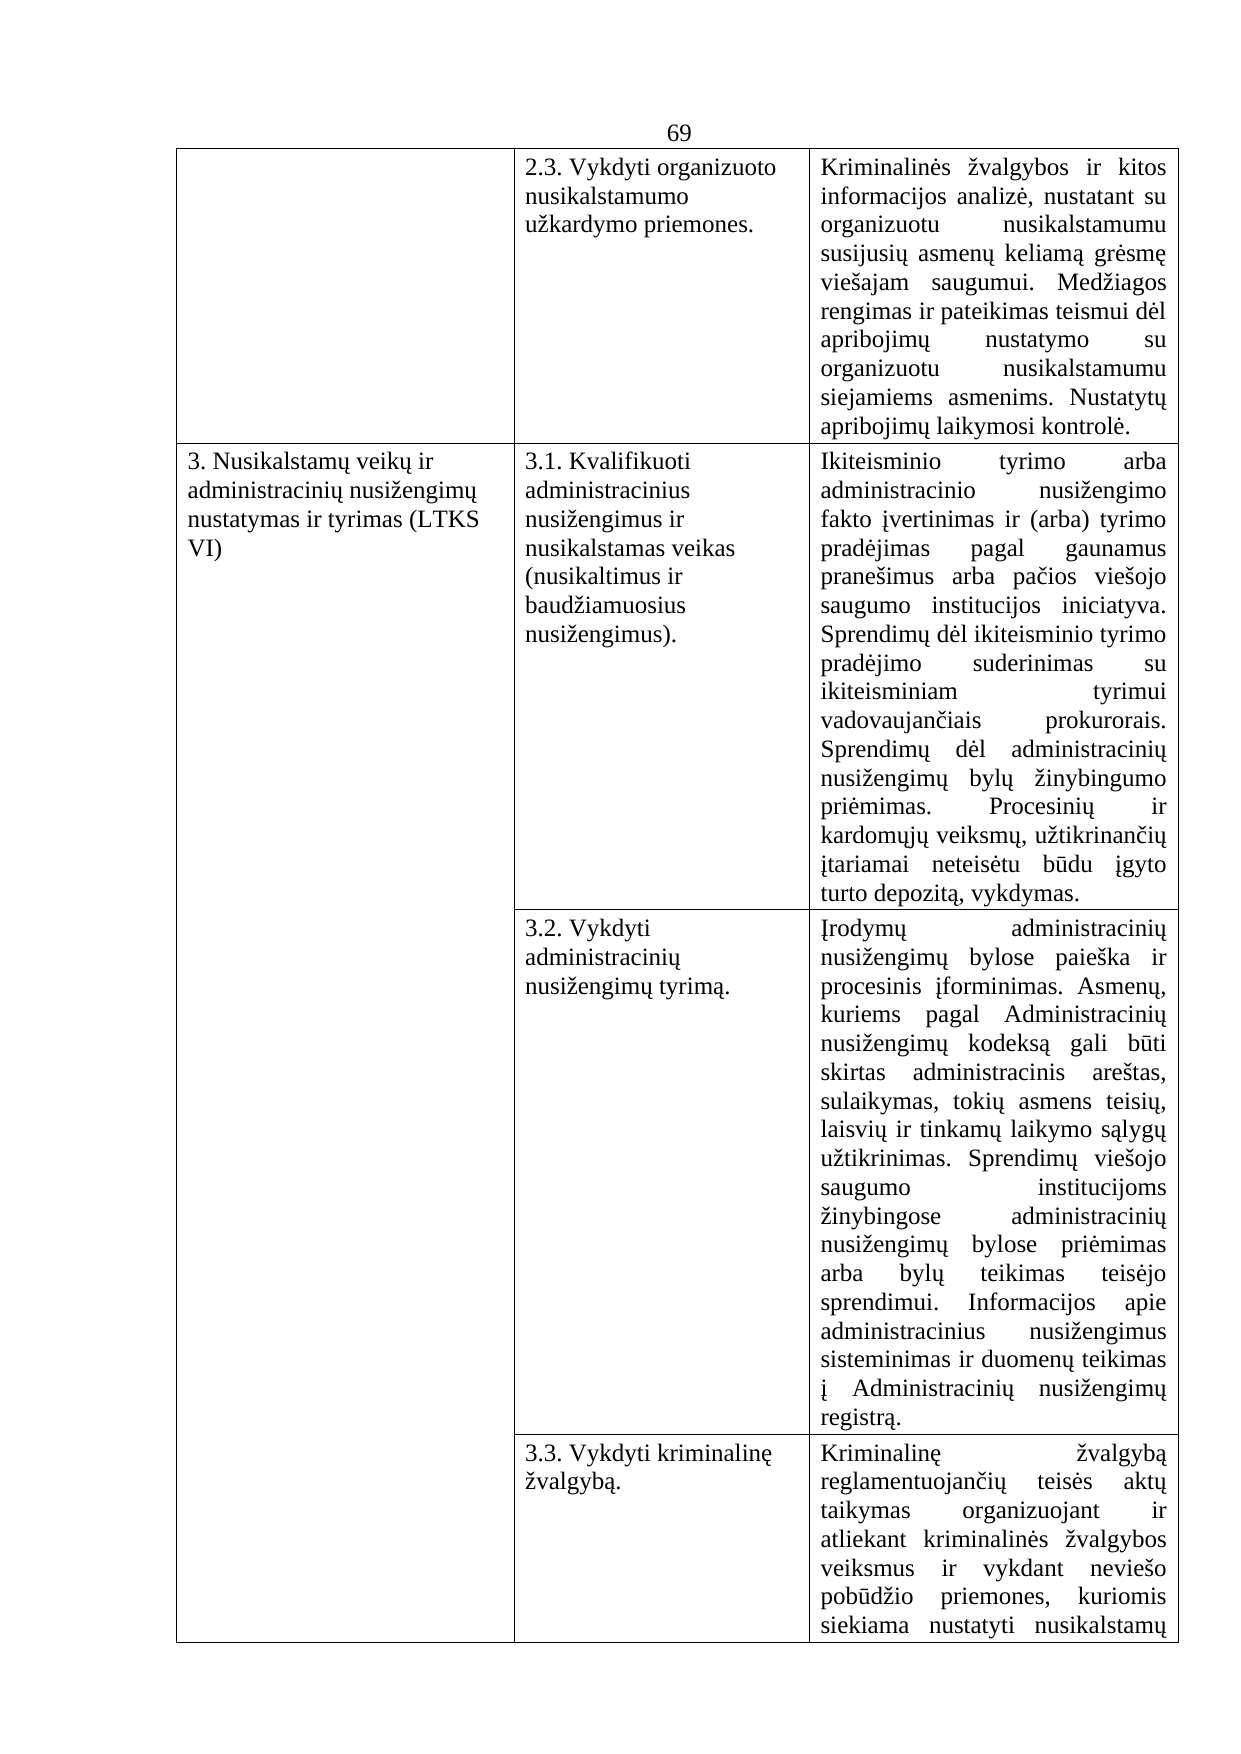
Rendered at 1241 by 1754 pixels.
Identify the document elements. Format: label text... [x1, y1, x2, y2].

table_cell Kriminalinę žvalgybą reglamentuojančių teisės aktų taikymas organizuojant ir atliekant kriminalinės žvalgybos veiksmus ir vykdant neviešo pobūdžio priemones, kuriomis siekiama nustatyti nusikalstamų [810, 1435, 1178, 1642]
table_cell 3. Nusikalstamų veikų ir administracinių nusižengimų nustatymas ir tyrimas (LTKS VI) [177, 444, 514, 1642]
table_cell Kriminalinės žvalgybos ir kitos informacijos analizė, nustatant su organizuotu nusikalstamumu susijusių asmenų keliamą grėsmę viešajam saugumui. Medžiagos rengimas ir pateikimas teismui dėl apribojimų nustatymo su organizuotu nusikalstamumu siejamiems asmenims. Nustatytų apribojimų laikymosi kontrolė. [810, 149, 1178, 442]
table_cell 3.2. Vykdyti administracinių nusižengimų tyrimą. [515, 910, 809, 1434]
table_cell 2.3. Vykdyti organizuoto nusikalstamumo užkardymo priemones. [515, 149, 809, 442]
table_cell [177, 149, 514, 442]
table_cell Įrodymų administracinių nusižengimų bylose paieška ir procesinis įforminimas. Asmenų, kuriems pagal Administracinių nusižengimų kodeksą gali būti skirtas administracinis areštas, sulaikymas, tokių asmens teisių, laisvių ir tinkamų laikymo sąlygų užtikrinimas. Sprendimų viešojo saugumo institucijoms žinybingose administracinių nusižengimų bylose priėmimas arba bylų teikimas teisėjo sprendimui. Informacijos apie administracinius nusižengimus sisteminimas ir duomenų teikimas į Administracinių nusižengimų registrą. [810, 910, 1178, 1434]
table_cell 3.1. Kvalifikuoti administracinius nusižengimus ir nusikalstamas veikas (nusikaltimus ir baudžiamuosius nusižengimus). [515, 444, 809, 909]
table_cell 3.3. Vykdyti kriminalinę žvalgybą. [515, 1435, 809, 1642]
table_cell Ikiteisminio tyrimo arba administracinio nusižengimo fakto įvertinimas ir (arba) tyrimo pradėjimas pagal gaunamus pranešimus arba pačios viešojo saugumo institucijos iniciatyva. Sprendimų dėl ikiteisminio tyrimo pradėjimo suderinimas su ikiteisminiam tyrimui vadovaujančiais prokurorais. Sprendimų dėl administracinių nusižengimų bylų žinybingumo priėmimas. Procesinių ir kardomųjų veiksmų, užtikrinančių įtariamai neteisėtu būdu įgyto turto depozitą, vykdymas. [810, 444, 1178, 909]
